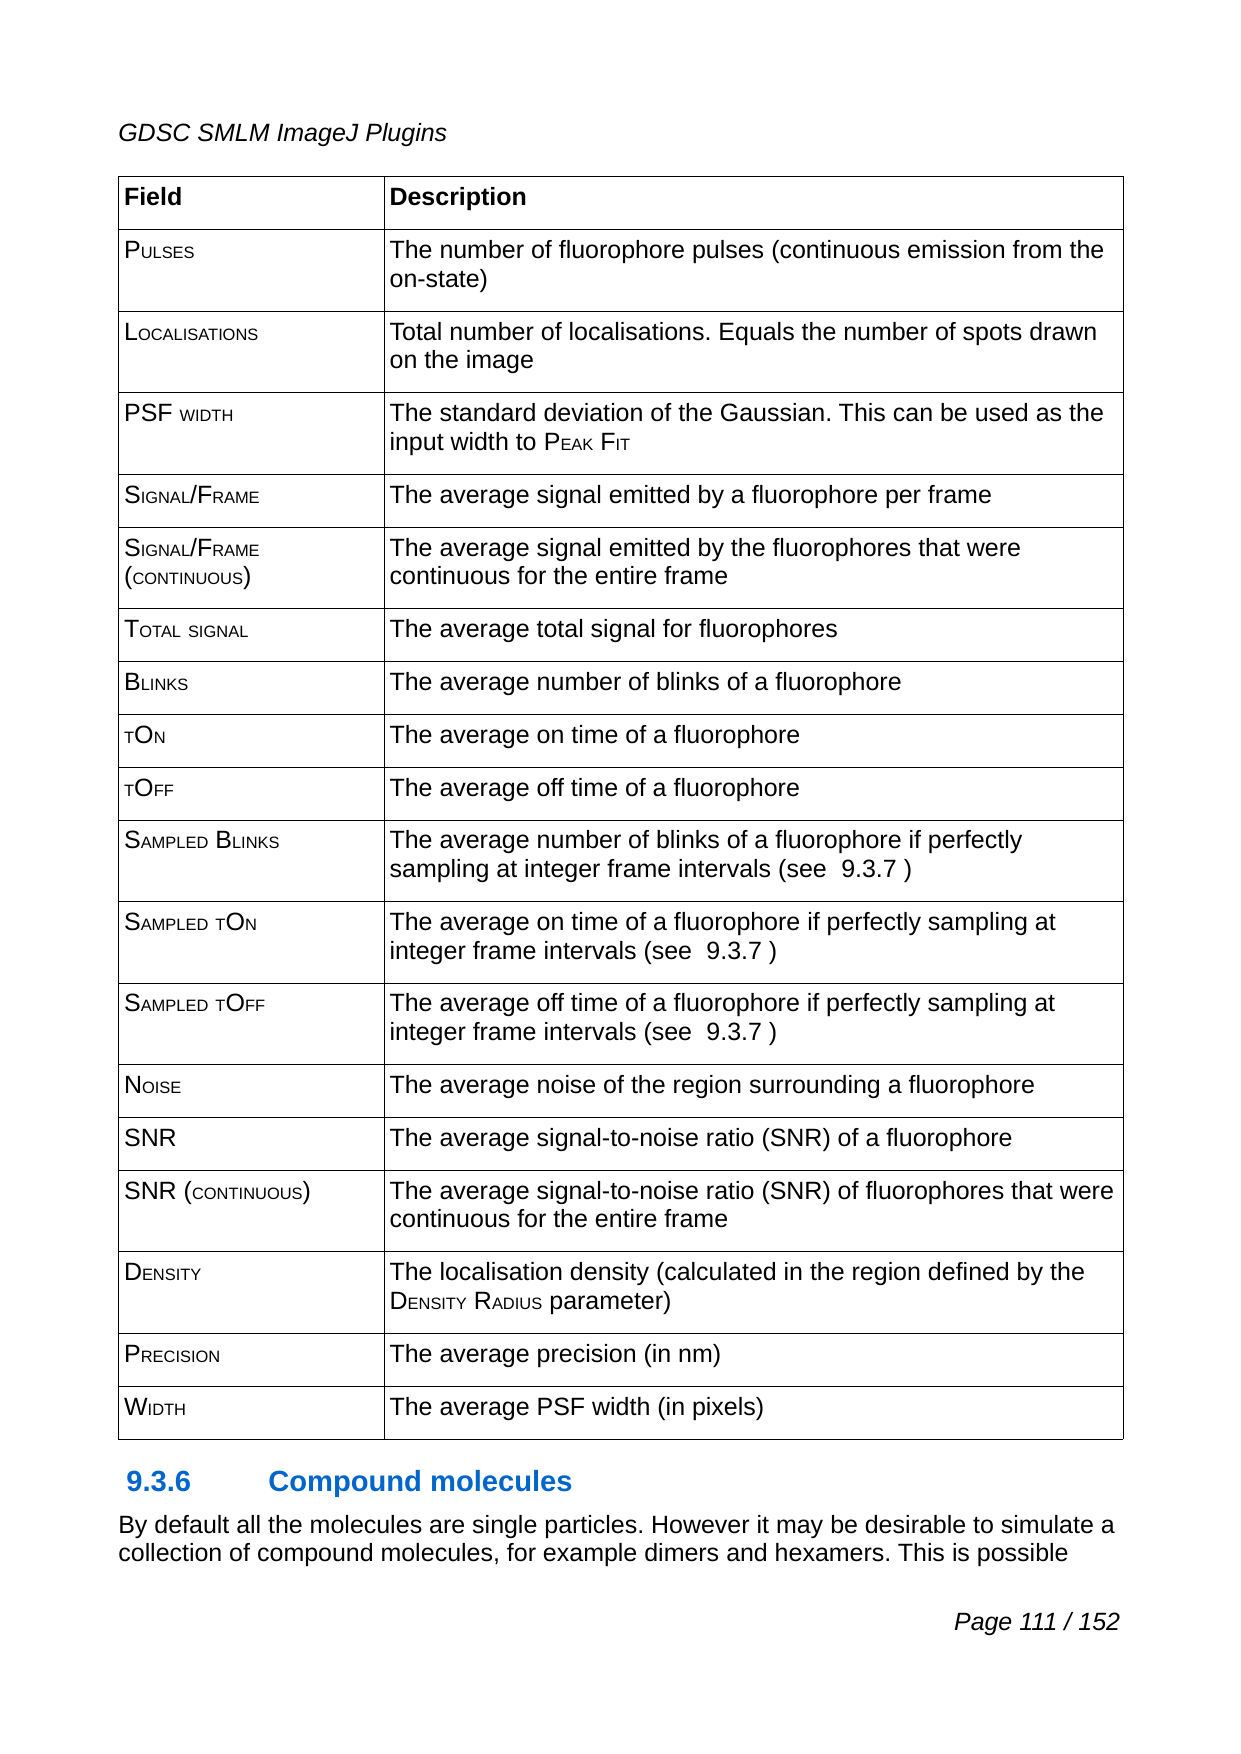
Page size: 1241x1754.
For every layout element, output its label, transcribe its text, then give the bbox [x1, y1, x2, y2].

table_cell The average noise of the region surrounding a fluorophore [385, 1065, 1123, 1117]
table_cell PSF width [119, 393, 384, 474]
table_cell Density [119, 1252, 384, 1333]
table_cell The average signal emitted by the fluorophores that were continuous for the entire frame [385, 528, 1123, 608]
subtitle Compound molecules [118, 1464, 1122, 1497]
table_cell SNR (continuous) [119, 1171, 384, 1251]
table_cell The average signal emitted by a fluorophore per frame [385, 475, 1123, 527]
table_cell The average on time of a fluorophore [385, 715, 1123, 767]
table_cell Total number of localisations. Equals the number of spots drawn on the image [385, 312, 1123, 392]
table_cell The average precision (in nm) [385, 1334, 1123, 1386]
table_cell Localisations [119, 312, 384, 392]
table_cell SNR [119, 1118, 384, 1170]
table_cell The localisation density (calculated in the region defined by the Density Radius parameter) [385, 1252, 1123, 1333]
table_cell tOff [119, 768, 384, 819]
table_cell Sampled tOff [119, 984, 384, 1064]
table_cell The average number of blinks of a fluorophore if perfectly sampling at integer frame intervals (see 9.3.7) [385, 821, 1123, 901]
table_cell The average on time of a fluorophore if perfectly sampling at integer frame intervals (see 9.3.7) [385, 902, 1123, 983]
table_cell Signal/Frame [119, 475, 384, 527]
table_cell The average off time of a fluorophore [385, 768, 1123, 819]
table_header Description [385, 177, 1123, 229]
table_cell Precision [119, 1334, 384, 1386]
table_cell Signal/Frame (continuous) [119, 528, 384, 608]
table_cell The average total signal for fluorophores [385, 609, 1123, 661]
table_cell The number of fluorophore pulses (continuous emission from the on-state) [385, 230, 1123, 311]
table_cell The average signal-to-noise ratio (SNR) of fluorophores that were continuous for the entire frame [385, 1171, 1123, 1251]
table_cell Blinks [119, 662, 384, 714]
table_cell Width [119, 1387, 384, 1438]
table_cell The standard deviation of the Gaussian. This can be used as the input width to Peak Fit [385, 393, 1123, 474]
table_cell The average signal-to-noise ratio (SNR) of a fluorophore [385, 1118, 1123, 1170]
table_cell Noise [119, 1065, 384, 1117]
table_cell Pulses [119, 230, 384, 311]
table_cell tOn [119, 715, 384, 767]
table_cell The average off time of a fluorophore if perfectly sampling at integer frame intervals (see 9.3.7) [385, 984, 1123, 1064]
table_cell Sampled Blinks [119, 821, 384, 901]
table_cell The average number of blinks of a fluorophore [385, 662, 1123, 714]
table_cell Total signal [119, 609, 384, 661]
table_header Field [119, 177, 384, 229]
table_cell The average PSF width (in pixels) [385, 1387, 1123, 1438]
table_cell Sampled tOn [119, 902, 384, 983]
text By default all the molecules are single particles. However it may be desirable to simulate a collection of compound molecules, for example dimers and hexamers. This is possible [118, 1510, 1122, 1567]
